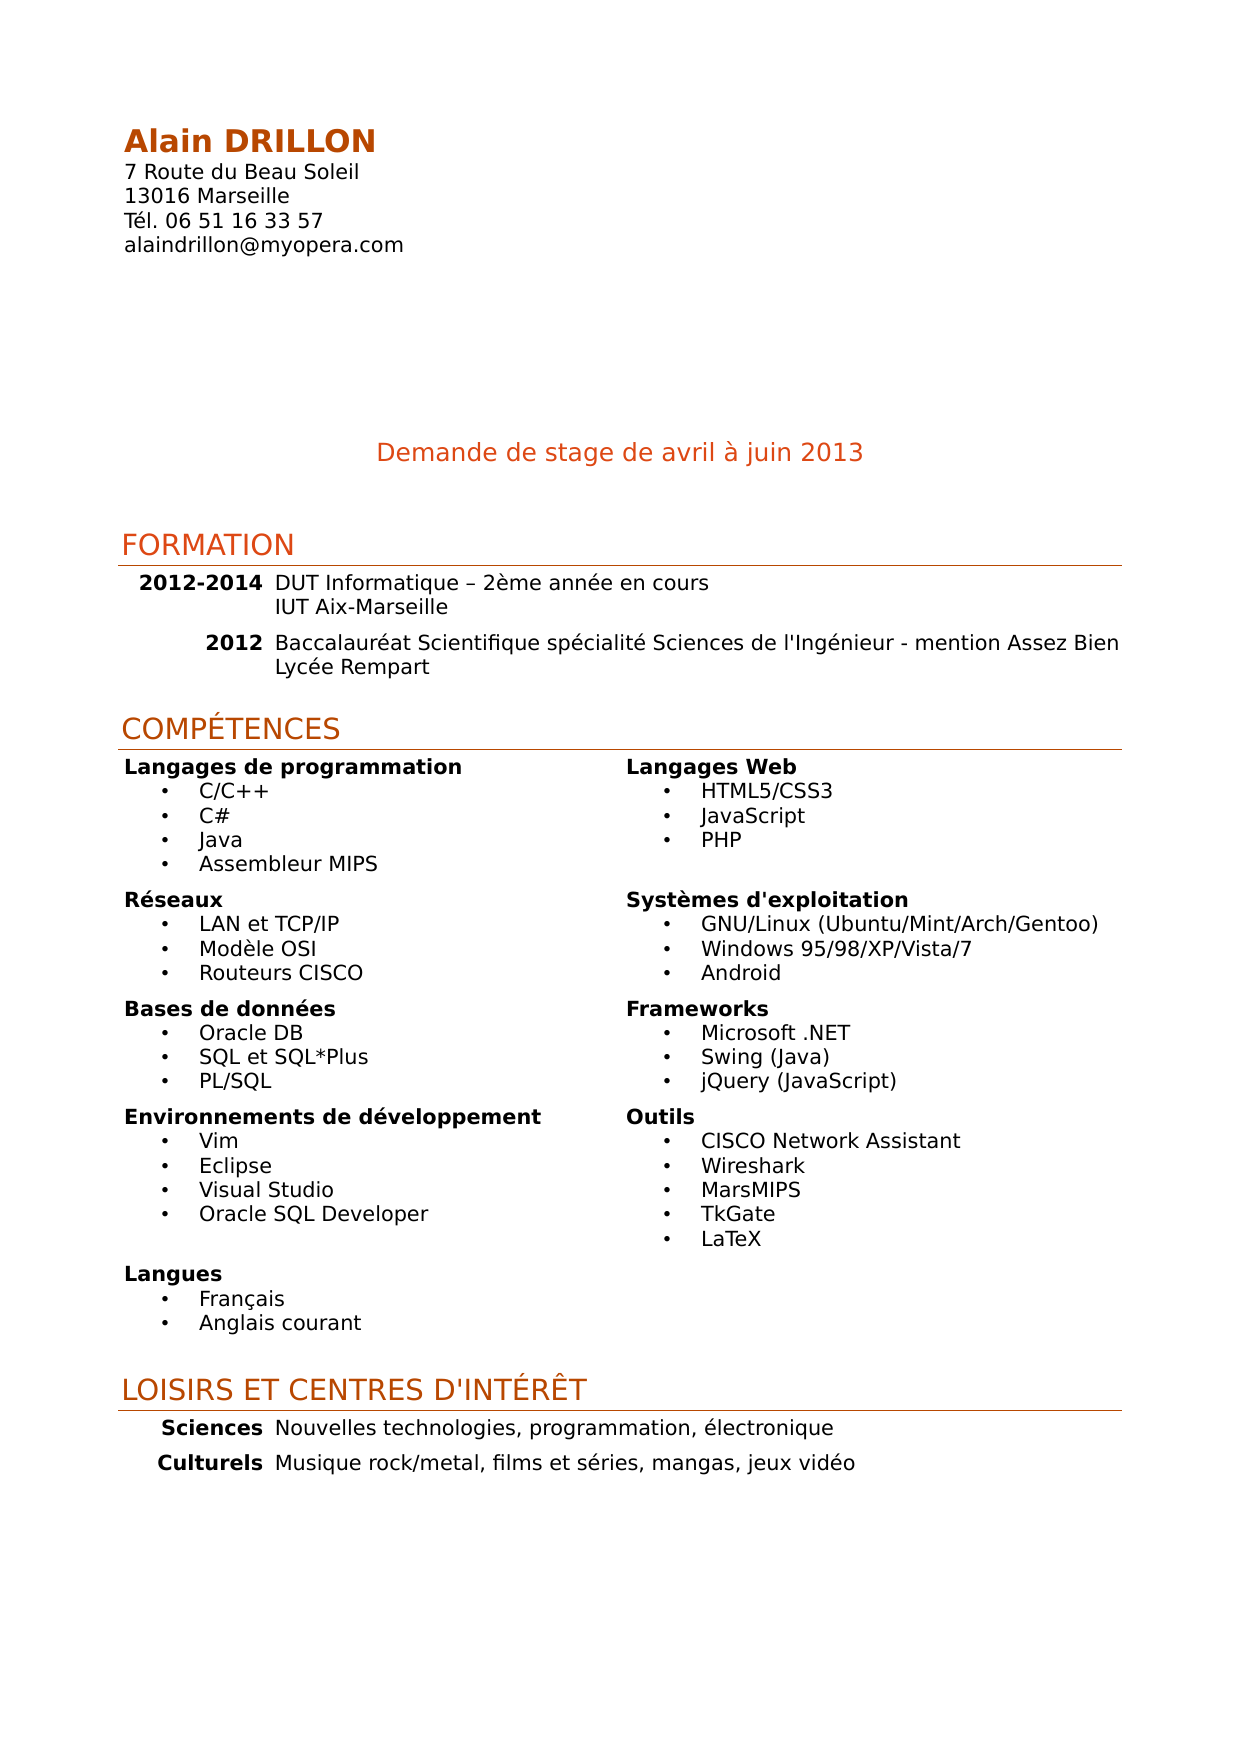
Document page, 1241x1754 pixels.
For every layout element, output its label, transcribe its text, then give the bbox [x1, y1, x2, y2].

table_cell Réseaux LAN et TCP/IP Modèle OSI Routeurs CISCO [118, 883, 620, 991]
table_header 2012-2014 [118, 566, 269, 625]
text FORMATION [118, 526, 1122, 565]
table_cell [620, 1257, 1122, 1341]
table_cell Langues Français Anglais courant [118, 1257, 620, 1341]
table_cell 2012 [118, 625, 269, 685]
table_cell Systèmes d'exploitation GNU/Linux (Ubuntu/Mint/Arch/Gentoo) Windows 95/98/XP/Vista/7 Android [620, 883, 1122, 991]
table_header Nouvelles technologies, programmation, électronique [269, 1410, 1135, 1446]
table_header Langages Web HTML5/CSS3 JavaScript PHP [620, 750, 1122, 882]
table_header Langages de programmation C/C++ C# Java Assembleur MIPS [118, 750, 620, 882]
table_cell Environnements de développement Vim Eclipse Visual Studio Oracle SQL Developer [118, 1100, 620, 1257]
table_header DUT Informatique – 2ème année en cours IUT Aix-Marseille [269, 565, 1135, 625]
text LOISIRS ET CENTRES D'INTÉRÊT [118, 1370, 1122, 1410]
table_cell Frameworks Microsoft .NET Swing (Java) jQuery (JavaScript) [620, 991, 1122, 1099]
table_header [620, 118, 1122, 263]
table_cell Baccalauréat Scientifique spécialité Sciences de l'Ingénieur - mention Assez Bien Lycée Rempart [269, 625, 1135, 685]
table_cell Outils CISCO Network Assistant Wireshark MarsMIPS TkGate LaTeX [620, 1100, 1122, 1257]
table_cell Bases de données Oracle DB SQL et SQL*Plus PL/SQL [118, 991, 620, 1099]
text Demande de stage de avril à juin 2013 [118, 438, 1122, 467]
table_header Sciences [118, 1411, 269, 1446]
table_cell Culturels [118, 1446, 269, 1481]
table_cell Musique rock/metal, films et séries, mangas, jeux vidéo [269, 1446, 1135, 1481]
text COMPÉTENCES [118, 710, 1122, 749]
table_header Alain DRILLON 7 Route du Beau Soleil 13016 Marseille Tél. 06 51 16 33 57 alaindrillon@myopera.com [118, 118, 620, 263]
